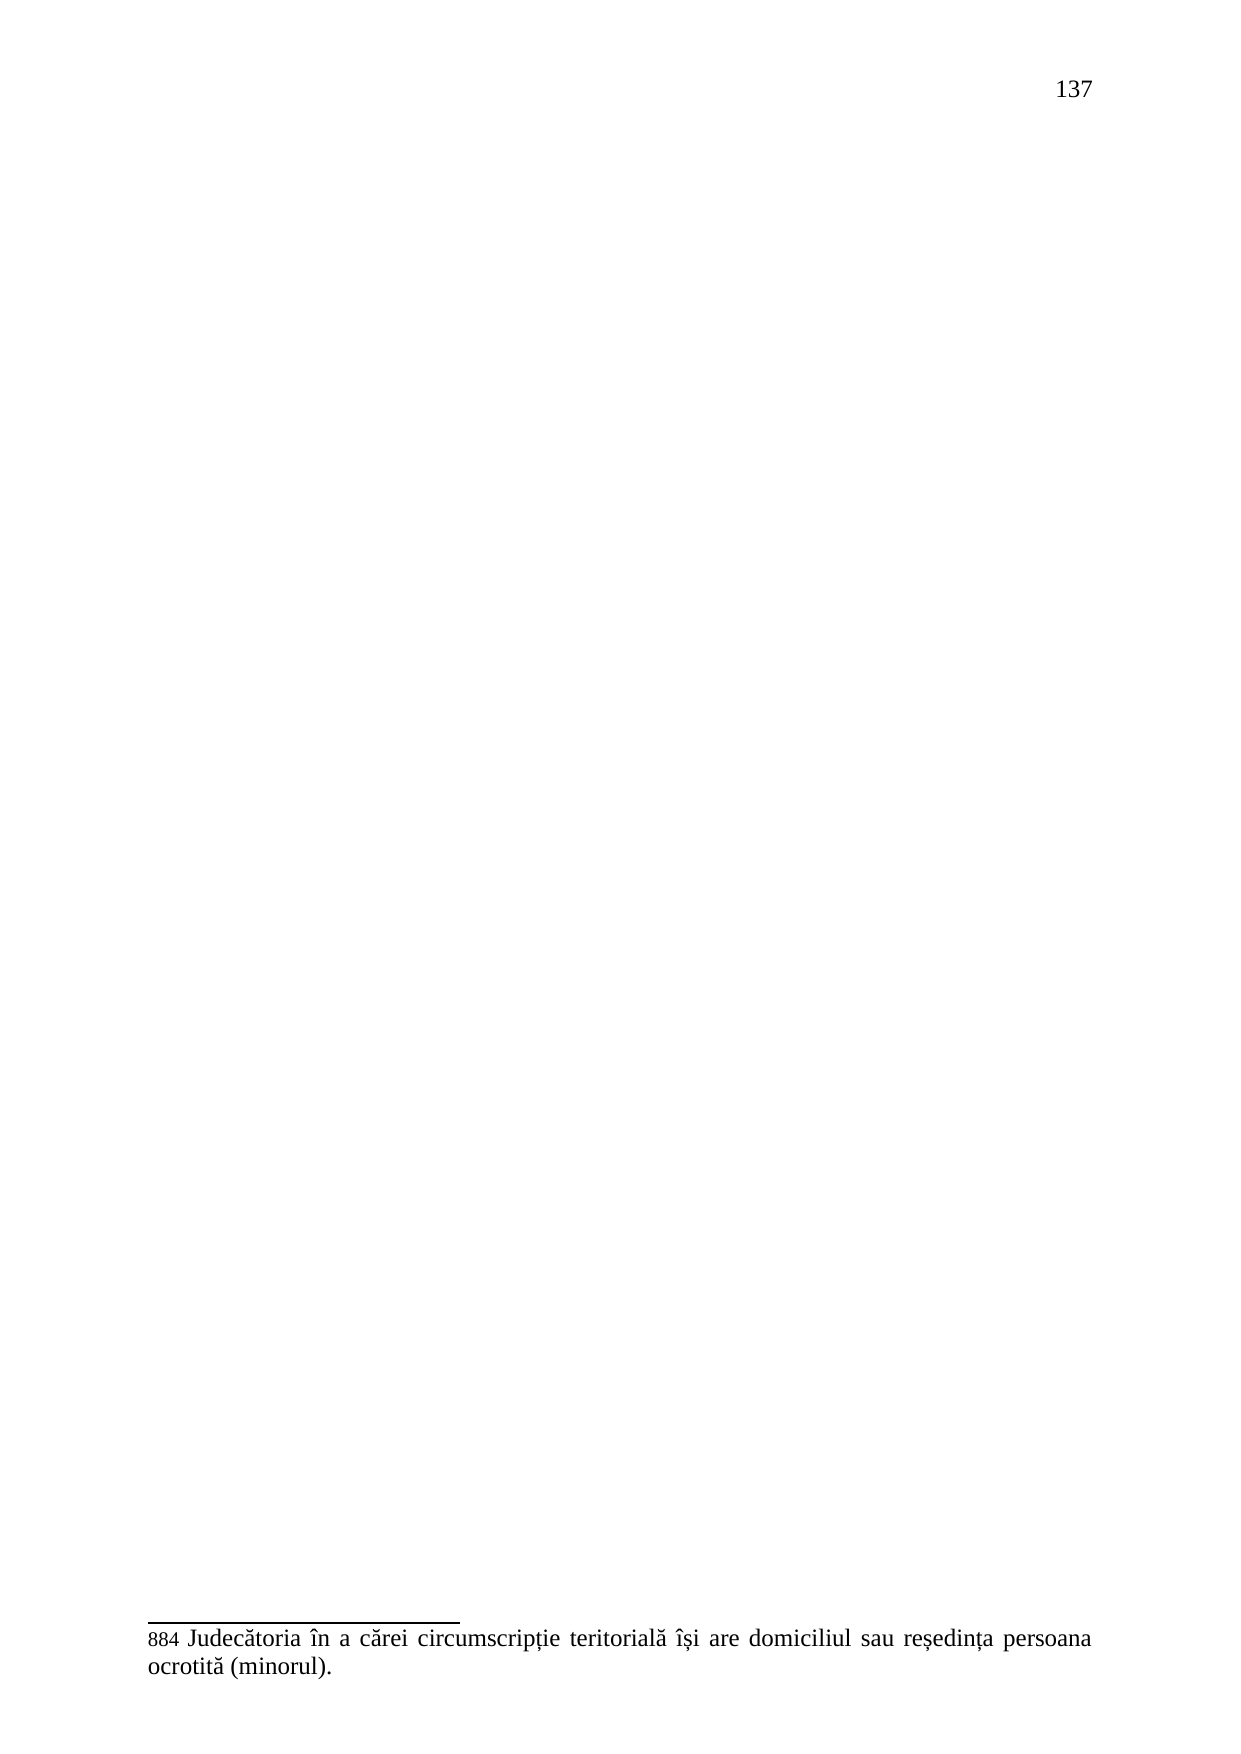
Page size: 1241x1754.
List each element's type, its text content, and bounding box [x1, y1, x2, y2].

text Judecătoria în a cărei circumscripție teritorială își are domiciliul sau reședința persoana ocrotită (minorul). [148, 1623, 1093, 1680]
